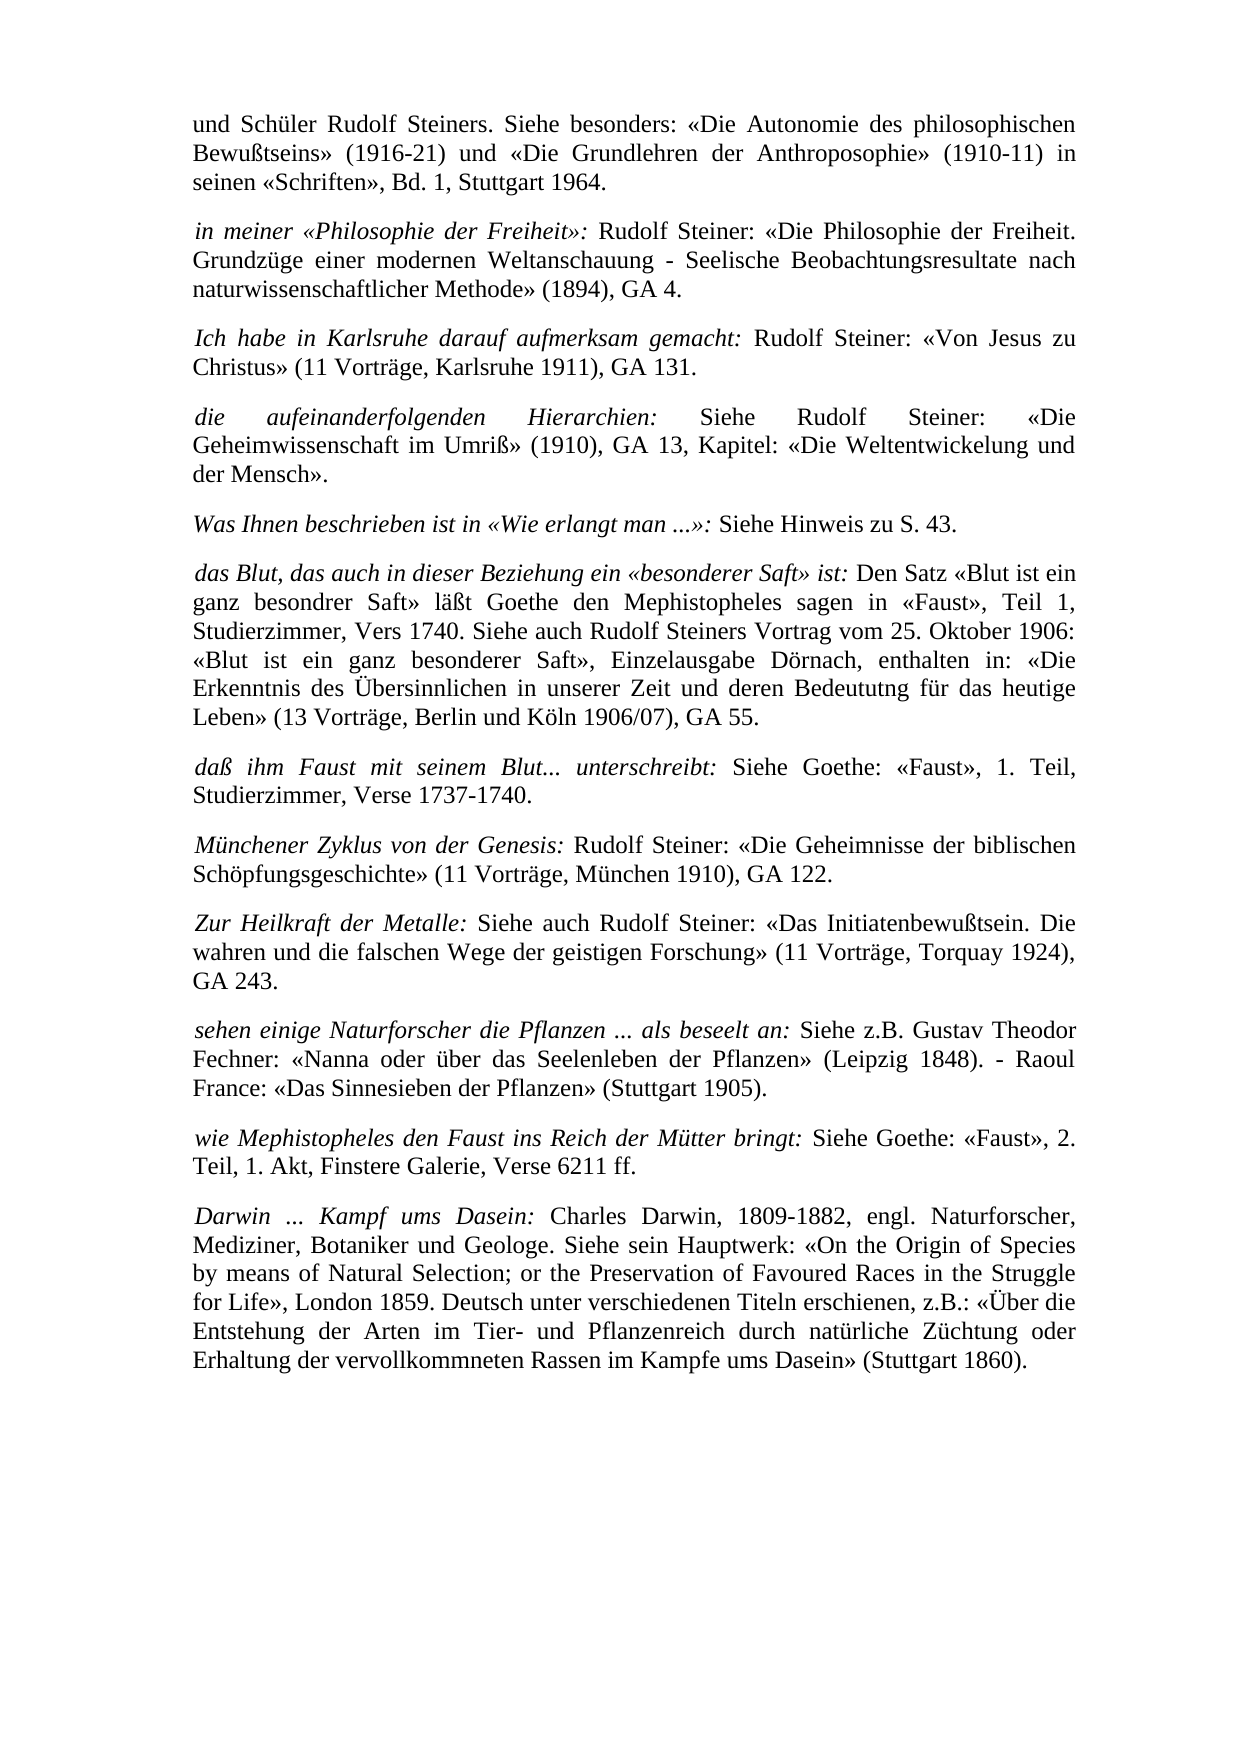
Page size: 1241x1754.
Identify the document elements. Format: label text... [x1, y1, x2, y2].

text Was Ihnen beschrieben ist in «Wie erlangt man ...»: Siehe Hinweis zu S. 43. [144, 509, 1076, 538]
text Ich habe in Karlsruhe darauf aufmerksam gemacht: Rudolf Steiner: «Von Jesus zu Christus» (11 Vorträge, Karlsruhe 1911), GA 131. [192, 323, 1076, 381]
text die aufeinanderfolgenden Hierarchien: Siehe Rudolf Steiner: «Die Geheimwissenschaft im Umriß» (1910), GA 13, Kapitel: «Die Weltentwickelung und der Mensch». [192, 402, 1076, 488]
text Zur Heilkraft der Metalle: Siehe auch Rudolf Steiner: «Das Initiatenbewußtsein. Die wahren und die falschen Wege der geistigen Forschung» (11 Vorträge, Torquay 1924), GA 243. [192, 908, 1076, 995]
text und Schüler Rudolf Steiners. Siehe besonders: «Die Autonomie des philosophischen Bewußtseins» (1916-21) und «Die Grundlehren der Anthroposophie» (1910-11) in seinen «Schriften», Bd. 1, Stuttgart 1964. [192, 109, 1076, 196]
text Darwin ... Kampf ums Dasein: Charles Darwin, 1809-1882, engl. Naturforscher, Mediziner, Botaniker und Geologe. Siehe sein Hauptwerk: «On the Origin of Species by means of Natural Selection; or the Preservation of Favoured Races in the Struggle for Life», London 1859. Deutsch unter verschiedenen Titeln erschienen, z.B.: «Über die Entstehung der Arten im Tier- und Pflanzenreich durch natürliche Züchtung oder Erhaltung der vervollkommneten Rassen im Kampfe ums Dasein» (Stuttgart 1860). [192, 1201, 1076, 1373]
text wie Mephistopheles den Faust ins Reich der Mütter bringt: Siehe Goethe: «Faust», 2. Teil, 1. Akt, Finstere Galerie, Verse 6211 ff. [192, 1123, 1076, 1180]
text das Blut, das auch in dieser Beziehung ein «besonderer Saft» ist: Den Satz «Blut ist ein ganz besondrer Saft» läßt Goethe den Mephistopheles sagen in «Faust», Teil 1, Studierzimmer, Vers 1740. Siehe auch Rudolf Steiners Vortrag vom 25. Oktober 1906: «Blut ist ein ganz besonderer Saft», Einzelausgabe Dörnach, enthalten in: «Die Erkenntnis des Übersinnlichen in unserer Zeit und deren Bedeututng für das heutige Leben» (13 Vorträge, Berlin und Köln 1906/07), GA 55. [192, 558, 1076, 731]
text in meiner «Philosophie der Freiheit»: Rudolf Steiner: «Die Philosophie der Freiheit. Grundzüge einer modernen Weltanschauung - Seelische Beobachtungsresultate nach naturwissenschaftlicher Methode» (1894), GA 4. [192, 216, 1076, 303]
text sehen einige Naturforscher die Pflanzen ... als beseelt an: Siehe z.B. Gustav Theodor Fechner: «Nanna oder über das Seelenleben der Pflanzen» (Leipzig 1848). - Raoul France: «Das Sinnesieben der Pflanzen» (Stuttgart 1905). [192, 1016, 1076, 1102]
text Münchener Zyklus von der Genesis: Rudolf Steiner: «Die Geheimnisse der biblischen Schöpfungsgeschichte» (11 Vorträge, München 1910), GA 122. [192, 830, 1076, 888]
text daß ihm Faust mit seinem Blut... unterschreibt: Siehe Goethe: «Faust», 1. Teil, Studierzimmer, Verse 1737-1740. [192, 752, 1076, 809]
